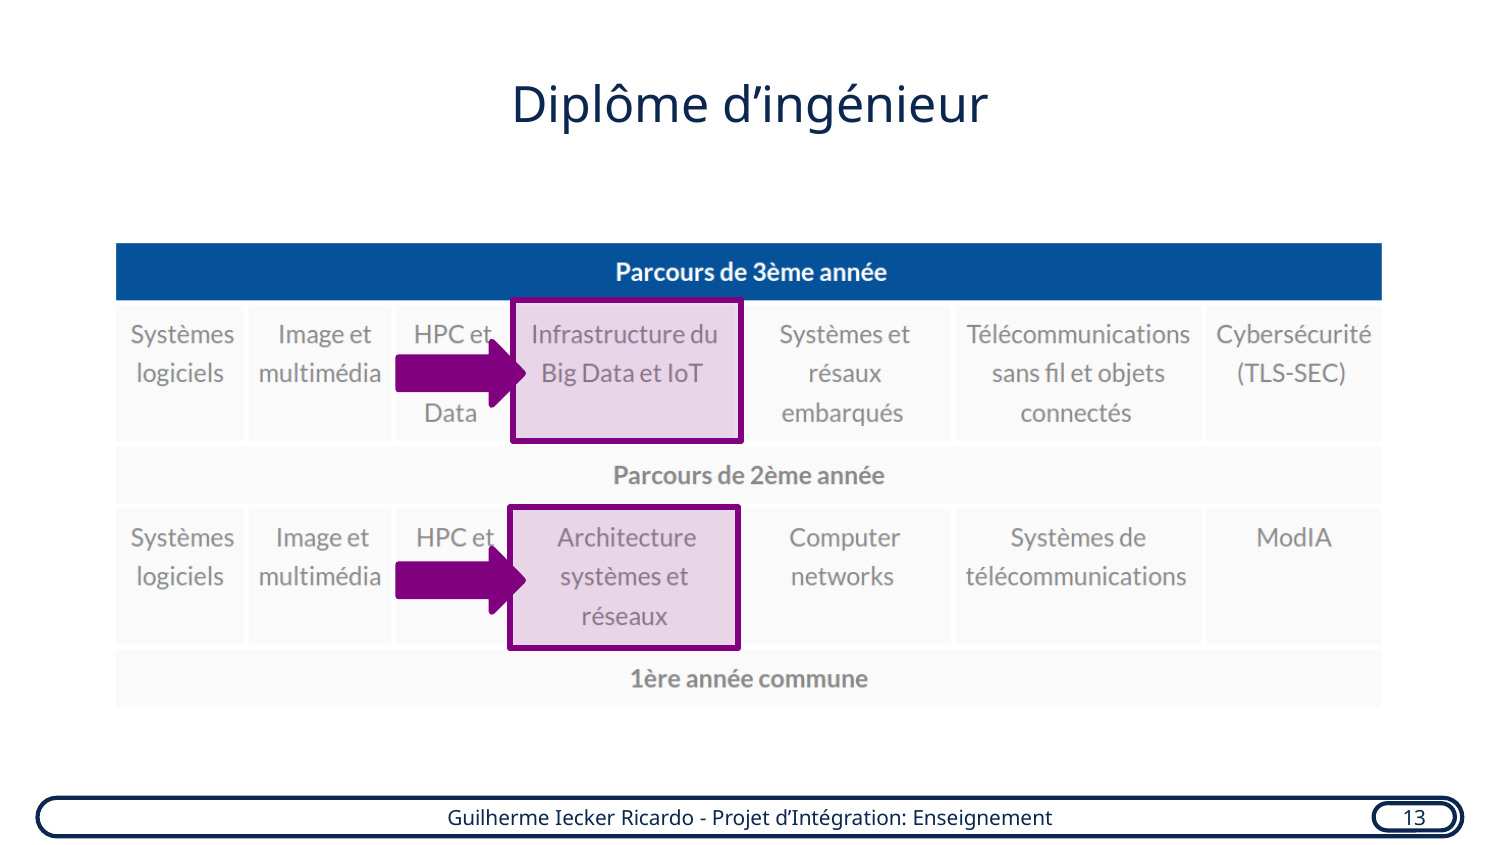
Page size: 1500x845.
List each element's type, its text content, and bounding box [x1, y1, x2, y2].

text_box 13 [1373, 803, 1455, 831]
text_box [398, 300, 742, 442]
picture [108, 235, 1392, 713]
text_box [398, 507, 739, 649]
title Diplôme d’ingénieur [0, 57, 1500, 213]
text_box Guilherme Iecker Ricardo - Projet d’Intégration: Enseignement [37, 797, 1463, 837]
